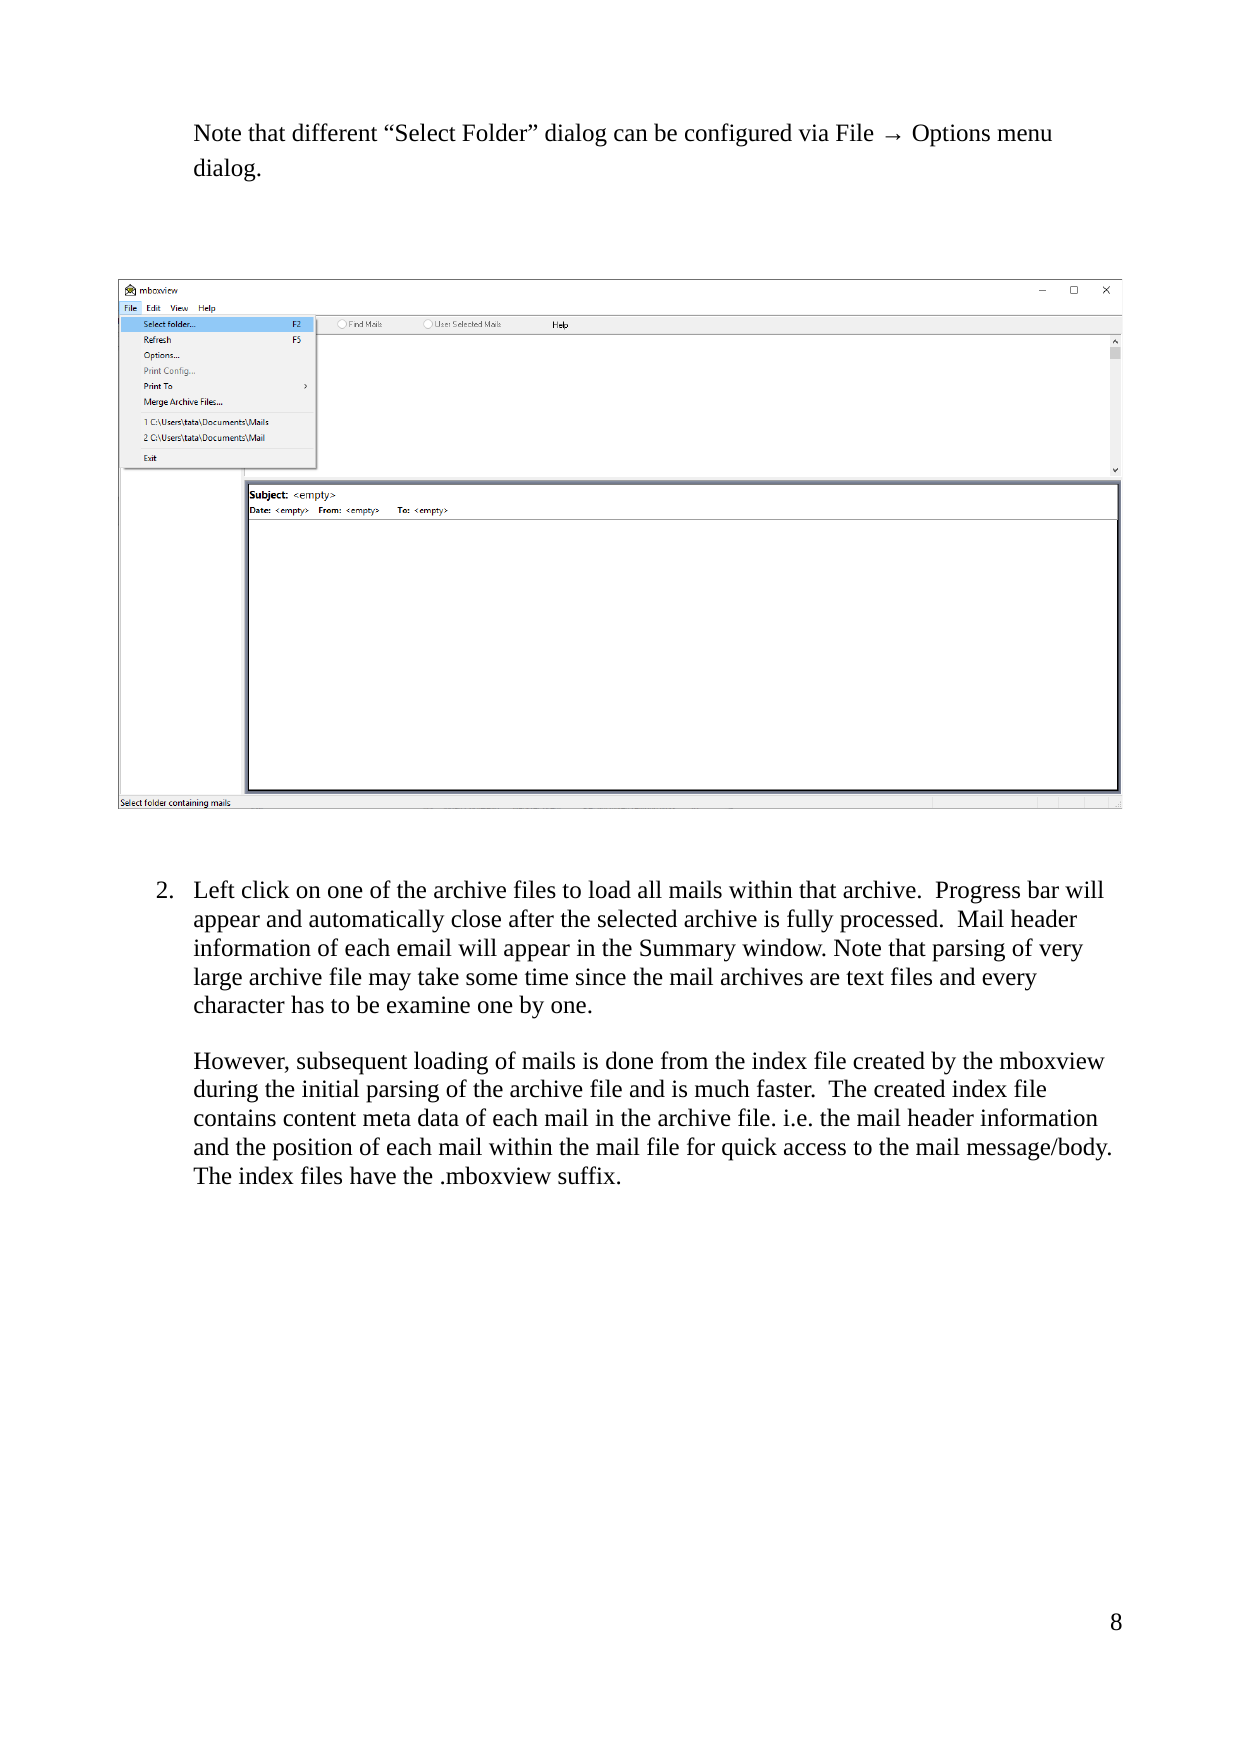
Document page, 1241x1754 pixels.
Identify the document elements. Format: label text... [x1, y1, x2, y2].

list However, subsequent loading of mails is done from the index file created by the mboxview during the initial parsing of the archive file and is much faster. The created index file contains content meta data of each mail in the archive file. i.e. the mail header information and the position of each mail within the mail file for quick access to the mail message/body. The index files have the .mboxview suffix. [156, 1046, 1122, 1218]
list Left click on one of the archive files to load all mails within that archive. Progress bar will appear and automatically close after the selected archive is fully processed. Mail header information of each email will appear in the Summary window. Note that parsing of very large archive file may take some time since the mail archives are text files and every character has to be examine one by one. [156, 876, 1122, 1019]
picture [118, 279, 1123, 809]
list Note that different “Select Folder” dialog can be configured via File → Options menu dialog. [156, 118, 1122, 181]
